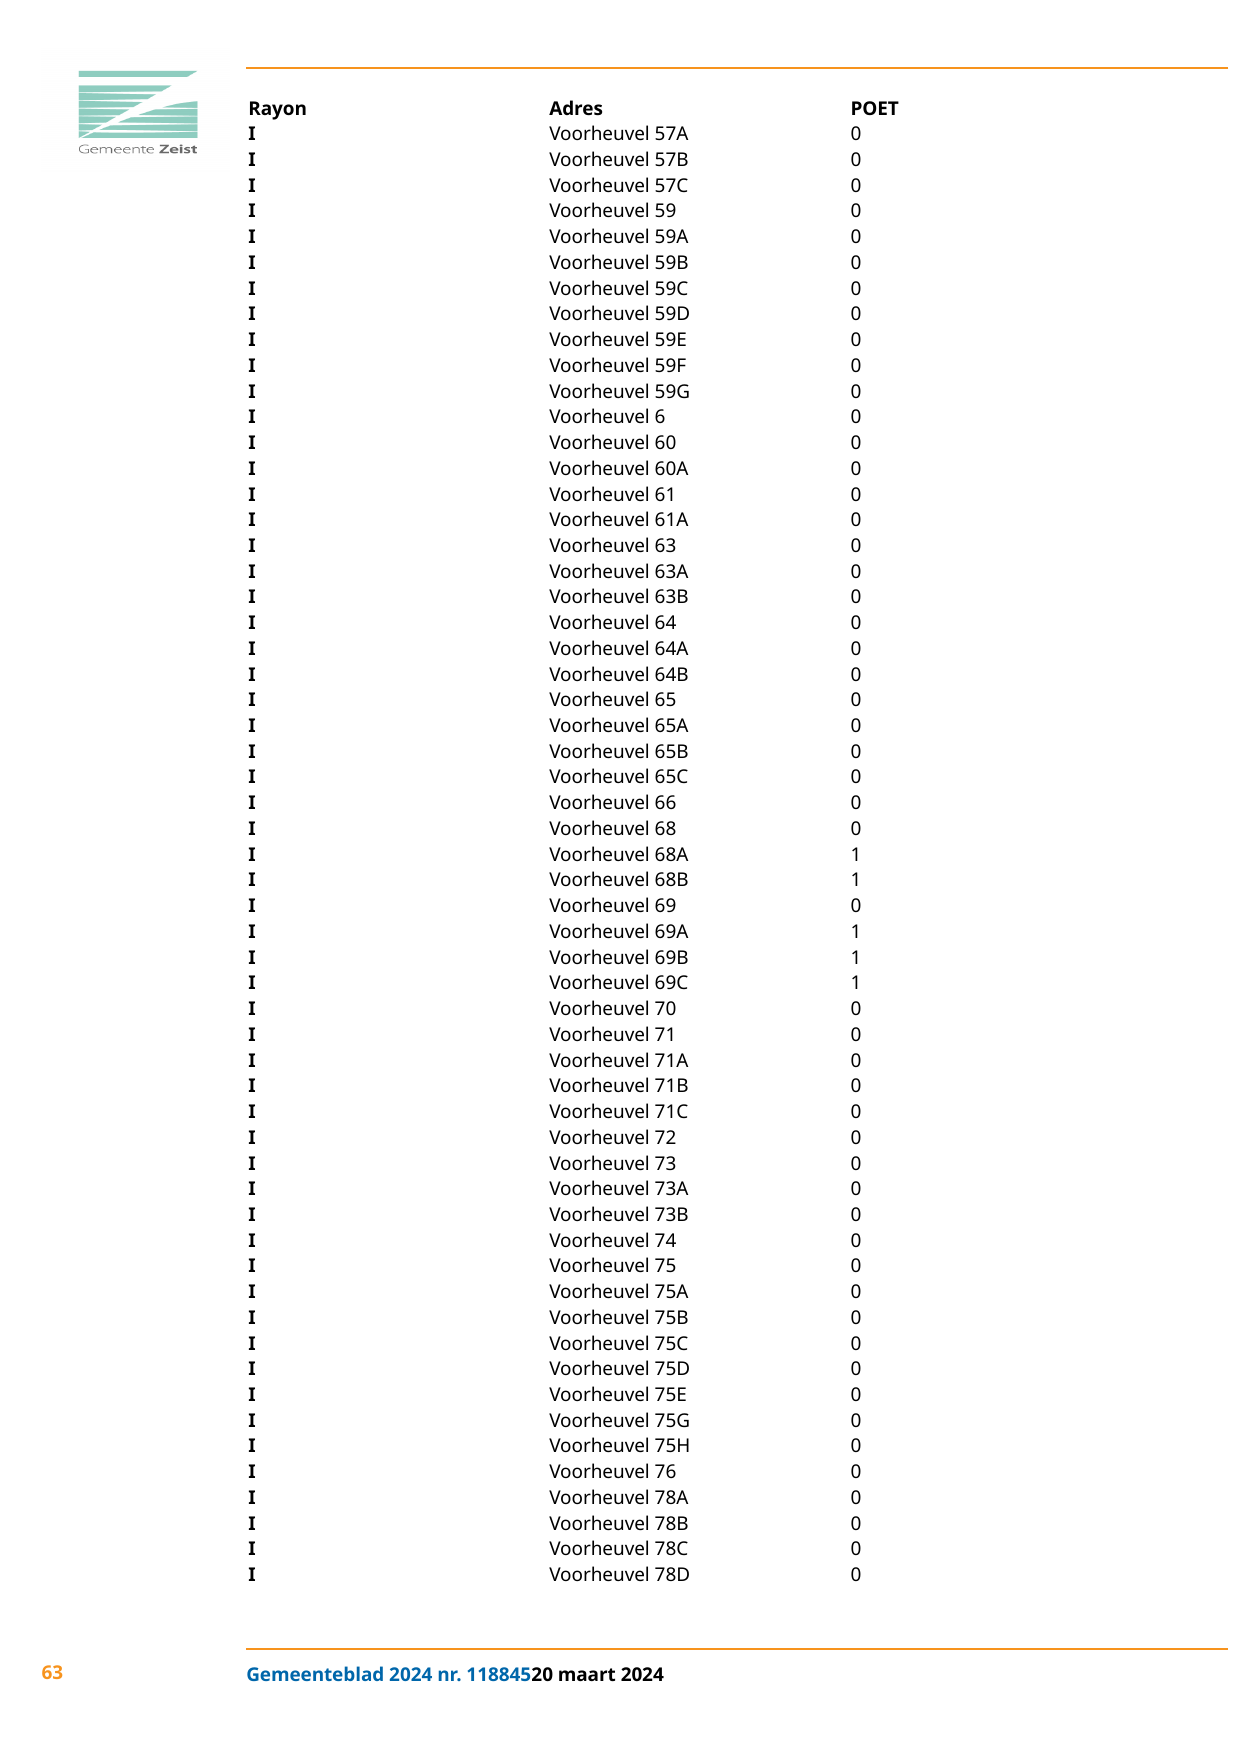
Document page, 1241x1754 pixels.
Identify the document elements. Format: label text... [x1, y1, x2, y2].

table_cell Voorheuvel 69 [549, 893, 850, 918]
table_cell 0 [850, 738, 1152, 764]
table_cell I [248, 1253, 549, 1278]
table_cell 0 [850, 172, 1152, 198]
table_cell I [248, 301, 549, 326]
table_cell 1 [850, 841, 1152, 867]
table_cell I [248, 1407, 549, 1433]
table_cell I [248, 1047, 549, 1072]
table_cell 0 [850, 1227, 1152, 1253]
table_cell Voorheuvel 63 [549, 532, 850, 558]
table_cell I [248, 1227, 549, 1253]
table_cell I [248, 635, 549, 661]
table_cell Voorheuvel 57C [549, 172, 850, 198]
table_cell 0 [850, 1278, 1152, 1304]
table_cell I [248, 1330, 549, 1356]
table_cell I [248, 326, 549, 352]
table_cell 0 [850, 1356, 1152, 1381]
table_cell 0 [850, 1253, 1152, 1278]
table_cell Voorheuvel 69A [549, 918, 850, 944]
table_cell 0 [850, 1021, 1152, 1047]
table_cell I [248, 1278, 549, 1304]
table_cell Voorheuvel 68 [549, 815, 850, 841]
table_cell Voorheuvel 75B [549, 1304, 850, 1330]
table_cell Voorheuvel 68A [549, 841, 850, 867]
table_cell Voorheuvel 57B [549, 146, 850, 172]
table_cell Voorheuvel 59A [549, 224, 850, 249]
table_cell I [248, 918, 549, 944]
table_cell Voorheuvel 73 [549, 1150, 850, 1175]
table_cell I [248, 687, 549, 712]
table_cell Voorheuvel 61 [549, 481, 850, 506]
table_cell I [248, 1536, 549, 1561]
table_cell 0 [850, 1484, 1152, 1510]
table_cell 0 [850, 121, 1152, 146]
table_cell I [248, 661, 549, 687]
table_cell Voorheuvel 60A [549, 455, 850, 481]
table_cell Voorheuvel 64A [549, 635, 850, 661]
table_cell 0 [850, 352, 1152, 378]
table_cell I [248, 1484, 549, 1510]
table_cell Voorheuvel 63B [549, 584, 850, 609]
table_cell 0 [850, 1536, 1152, 1561]
table_header Adres [549, 95, 850, 121]
table_cell I [248, 1150, 549, 1175]
table_cell Voorheuvel 59B [549, 249, 850, 275]
table_cell 1 [850, 970, 1152, 995]
table_cell Voorheuvel 69C [549, 970, 850, 995]
picture [41, 47, 231, 172]
table_cell I [248, 1201, 549, 1227]
table_cell 0 [850, 146, 1152, 172]
table_cell 0 [850, 481, 1152, 506]
table_cell I [248, 352, 549, 378]
table_cell 1 [850, 944, 1152, 969]
table_cell Voorheuvel 71A [549, 1047, 850, 1072]
table_cell 1 [850, 918, 1152, 944]
table_cell I [248, 815, 549, 841]
table_cell 0 [850, 429, 1152, 455]
table_cell I [248, 790, 549, 815]
table_cell 0 [850, 995, 1152, 1021]
table_cell I [248, 532, 549, 558]
table_cell I [248, 404, 549, 429]
table_cell I [248, 738, 549, 764]
table_cell I [248, 146, 549, 172]
table_cell 0 [850, 584, 1152, 609]
table_cell I [248, 584, 549, 609]
table_cell 0 [850, 1561, 1152, 1587]
table_cell 0 [850, 1330, 1152, 1356]
table_cell 0 [850, 661, 1152, 687]
table_cell Voorheuvel 64B [549, 661, 850, 687]
table_cell I [248, 970, 549, 995]
table_cell Voorheuvel 78C [549, 1536, 850, 1561]
table_cell Voorheuvel 75E [549, 1381, 850, 1407]
table_cell 0 [850, 764, 1152, 789]
table_cell I [248, 764, 549, 789]
table_cell I [248, 1021, 549, 1047]
table_cell Voorheuvel 78D [549, 1561, 850, 1587]
table_cell Voorheuvel 70 [549, 995, 850, 1021]
table_cell Voorheuvel 71C [549, 1098, 850, 1124]
table_cell I [248, 224, 549, 249]
table_cell 0 [850, 635, 1152, 661]
table_cell I [248, 1304, 549, 1330]
table_cell I [248, 1124, 549, 1150]
table_cell 0 [850, 249, 1152, 275]
table_cell I [248, 893, 549, 918]
table_cell Voorheuvel 78B [549, 1510, 850, 1536]
table_cell Voorheuvel 75H [549, 1433, 850, 1458]
table_cell 0 [850, 609, 1152, 635]
table_cell I [248, 1561, 549, 1587]
table_cell Voorheuvel 75 [549, 1253, 850, 1278]
table_cell 0 [850, 1433, 1152, 1458]
table_cell Voorheuvel 65A [549, 712, 850, 738]
table_header Rayon [248, 95, 549, 121]
table_cell I [248, 1381, 549, 1407]
table_cell Voorheuvel 75D [549, 1356, 850, 1381]
table_header POET [850, 95, 1152, 121]
table_cell 0 [850, 893, 1152, 918]
table_cell 0 [850, 1124, 1152, 1150]
table_cell I [248, 1510, 549, 1536]
table_cell 0 [850, 198, 1152, 223]
table_cell I [248, 506, 549, 532]
table_cell 0 [850, 532, 1152, 558]
table_cell 0 [850, 506, 1152, 532]
table_cell I [248, 198, 549, 223]
table_cell 0 [850, 1098, 1152, 1124]
table_cell I [248, 1356, 549, 1381]
table_cell Voorheuvel 63A [549, 558, 850, 584]
table_cell Voorheuvel 73A [549, 1175, 850, 1201]
table_cell Voorheuvel 59E [549, 326, 850, 352]
table_cell I [248, 1098, 549, 1124]
table_cell Voorheuvel 57A [549, 121, 850, 146]
table_cell 0 [850, 1201, 1152, 1227]
table_cell I [248, 172, 549, 198]
table_cell Voorheuvel 75G [549, 1407, 850, 1433]
table_cell 0 [850, 1510, 1152, 1536]
table_cell 0 [850, 790, 1152, 815]
table_cell Voorheuvel 75A [549, 1278, 850, 1304]
table_cell Voorheuvel 66 [549, 790, 850, 815]
table_cell Voorheuvel 65 [549, 687, 850, 712]
table_cell 0 [850, 224, 1152, 249]
table_cell I [248, 841, 549, 867]
table_cell 1 [850, 867, 1152, 892]
table_cell Voorheuvel 61A [549, 506, 850, 532]
table_cell Voorheuvel 59C [549, 275, 850, 301]
table_cell I [248, 275, 549, 301]
table_cell Voorheuvel 73B [549, 1201, 850, 1227]
table_cell Voorheuvel 71 [549, 1021, 850, 1047]
table_cell I [248, 1073, 549, 1098]
table_cell I [248, 558, 549, 584]
table_cell 0 [850, 1047, 1152, 1072]
table_cell Voorheuvel 59F [549, 352, 850, 378]
table_cell I [248, 429, 549, 455]
table_cell I [248, 1175, 549, 1201]
table_cell Voorheuvel 68B [549, 867, 850, 892]
table_cell I [248, 1433, 549, 1458]
table_cell Voorheuvel 64 [549, 609, 850, 635]
table_cell 0 [850, 1459, 1152, 1484]
table_cell 0 [850, 455, 1152, 481]
table_cell I [248, 995, 549, 1021]
table_cell 0 [850, 558, 1152, 584]
table_cell Voorheuvel 65C [549, 764, 850, 789]
table_cell Voorheuvel 6 [549, 404, 850, 429]
table_cell 0 [850, 404, 1152, 429]
table_cell Voorheuvel 72 [549, 1124, 850, 1150]
table_cell Voorheuvel 59G [549, 378, 850, 403]
table_cell 0 [850, 1150, 1152, 1175]
table_cell I [248, 944, 549, 969]
table_cell Voorheuvel 60 [549, 429, 850, 455]
table_cell I [248, 378, 549, 403]
table_cell I [248, 1459, 549, 1484]
table_cell 0 [850, 1073, 1152, 1098]
table_cell Voorheuvel 75C [549, 1330, 850, 1356]
table_cell I [248, 121, 549, 146]
table_cell I [248, 481, 549, 506]
table_cell 0 [850, 326, 1152, 352]
table_cell 0 [850, 687, 1152, 712]
table_cell 0 [850, 815, 1152, 841]
table_cell Voorheuvel 59 [549, 198, 850, 223]
table_cell Voorheuvel 59D [549, 301, 850, 326]
table_cell 0 [850, 275, 1152, 301]
table_cell I [248, 867, 549, 892]
table_cell 0 [850, 712, 1152, 738]
table_cell 0 [850, 1175, 1152, 1201]
table_cell Voorheuvel 78A [549, 1484, 850, 1510]
table_cell Voorheuvel 76 [549, 1459, 850, 1484]
table_cell Voorheuvel 69B [549, 944, 850, 969]
table_cell 0 [850, 301, 1152, 326]
table_cell 0 [850, 1381, 1152, 1407]
table_cell I [248, 455, 549, 481]
table_cell Voorheuvel 74 [549, 1227, 850, 1253]
table_cell 0 [850, 1407, 1152, 1433]
table_cell I [248, 609, 549, 635]
table_cell 0 [850, 1304, 1152, 1330]
table_cell Voorheuvel 65B [549, 738, 850, 764]
table_cell 0 [850, 378, 1152, 403]
table_cell I [248, 249, 549, 275]
table_cell I [248, 712, 549, 738]
table_cell Voorheuvel 71B [549, 1073, 850, 1098]
